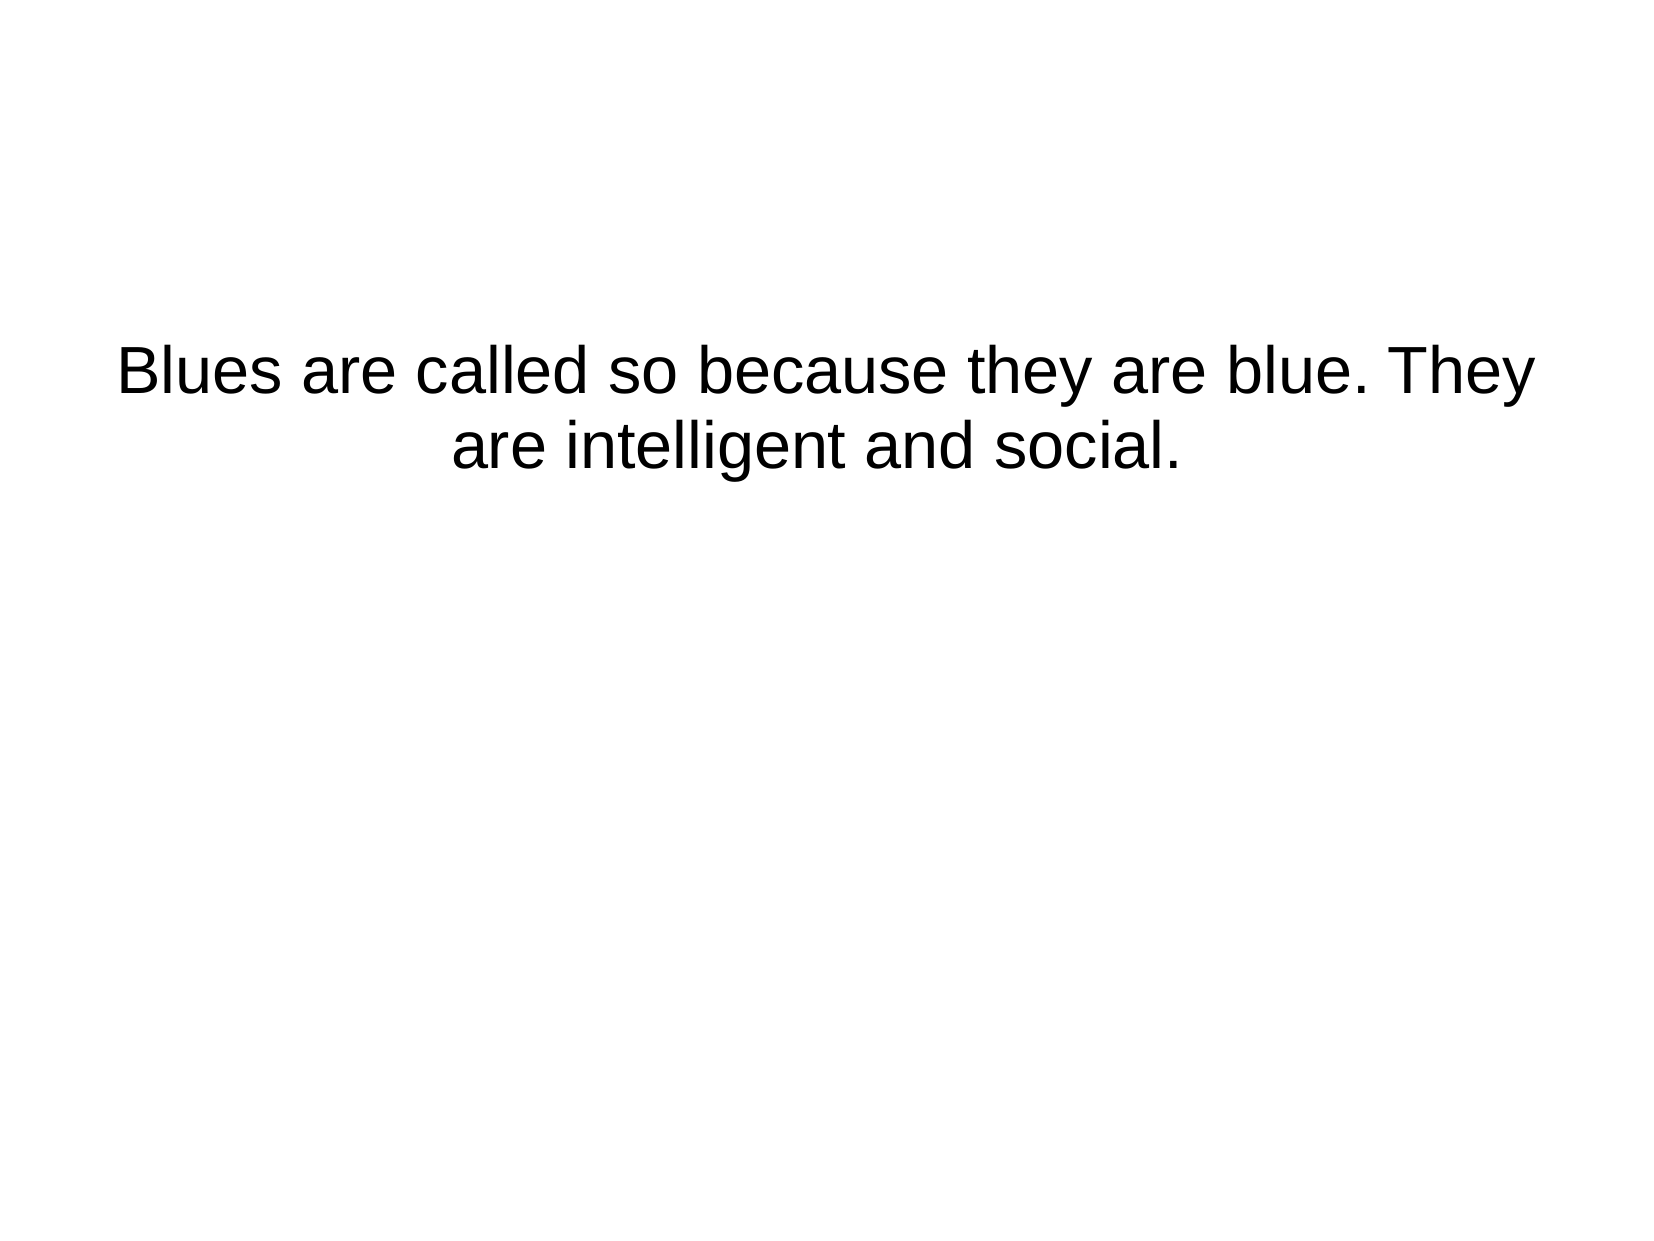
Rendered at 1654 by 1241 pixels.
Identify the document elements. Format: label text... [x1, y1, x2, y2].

subtitle Blues are called so because they are blue. They are intelligent and social. [82, 48, 1571, 768]
